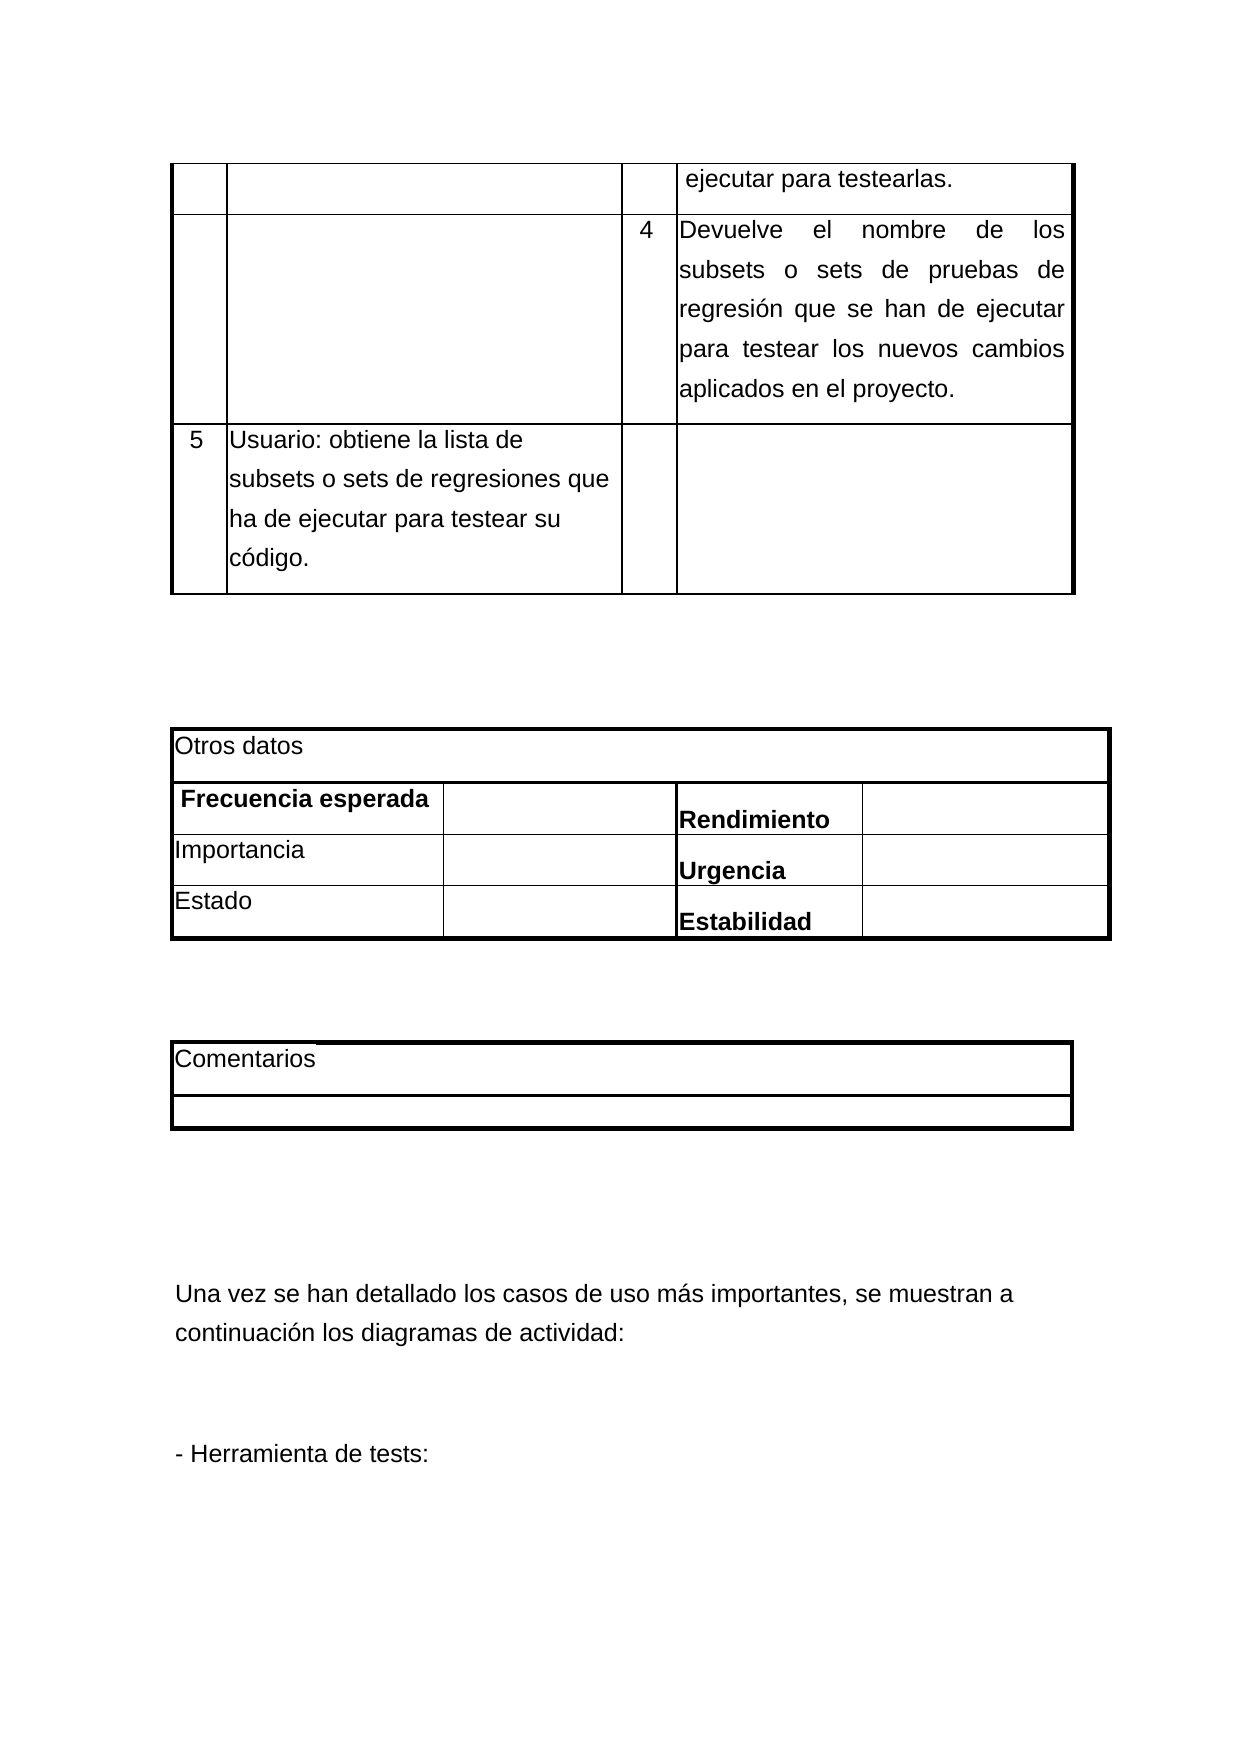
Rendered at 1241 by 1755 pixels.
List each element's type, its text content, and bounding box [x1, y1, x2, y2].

table_cell [174, 1097, 1070, 1126]
table_cell Usuario: obtiene la lista de subsets o sets de regresiones que ha de ejecutar para testear su código. [228, 425, 621, 593]
table_cell Rendimiento [678, 784, 862, 834]
table_cell [174, 215, 226, 423]
table_cell Devuelve el nombre de los subsets o sets de pruebas de regresión que se han de ejecutar para testear los nuevos cambios aplicados en el proyecto. [678, 215, 1071, 423]
table_cell ejecutar para testearlas. [678, 164, 1071, 214]
table_cell [863, 784, 1107, 834]
table_cell Frecuencia esperada [174, 784, 443, 834]
text Una vez se han detallado los casos de uso más importantes, se muestran a continuación los diagramas de actividad: [175, 1278, 1065, 1347]
table_cell 5 [174, 425, 226, 593]
table_cell [228, 164, 621, 214]
table_cell [228, 215, 621, 423]
table_cell [444, 784, 675, 834]
table_cell [863, 886, 1107, 936]
table_cell Estado [174, 886, 443, 936]
table_header Otros datos [174, 731, 1107, 781]
table_cell [174, 164, 226, 214]
table_cell [444, 835, 675, 885]
table_header Comentarios [174, 1045, 1070, 1094]
table_cell Urgencia [678, 835, 862, 885]
table_cell [678, 425, 1071, 593]
table_cell [863, 835, 1107, 885]
table_cell [444, 886, 675, 936]
table_cell Estabilidad [678, 886, 862, 936]
table_cell Importancia [174, 835, 443, 885]
table_cell [623, 425, 676, 593]
table_cell 4 [623, 215, 676, 423]
text - Herramienta de tests: [175, 1439, 1065, 1468]
table_cell [623, 164, 676, 214]
